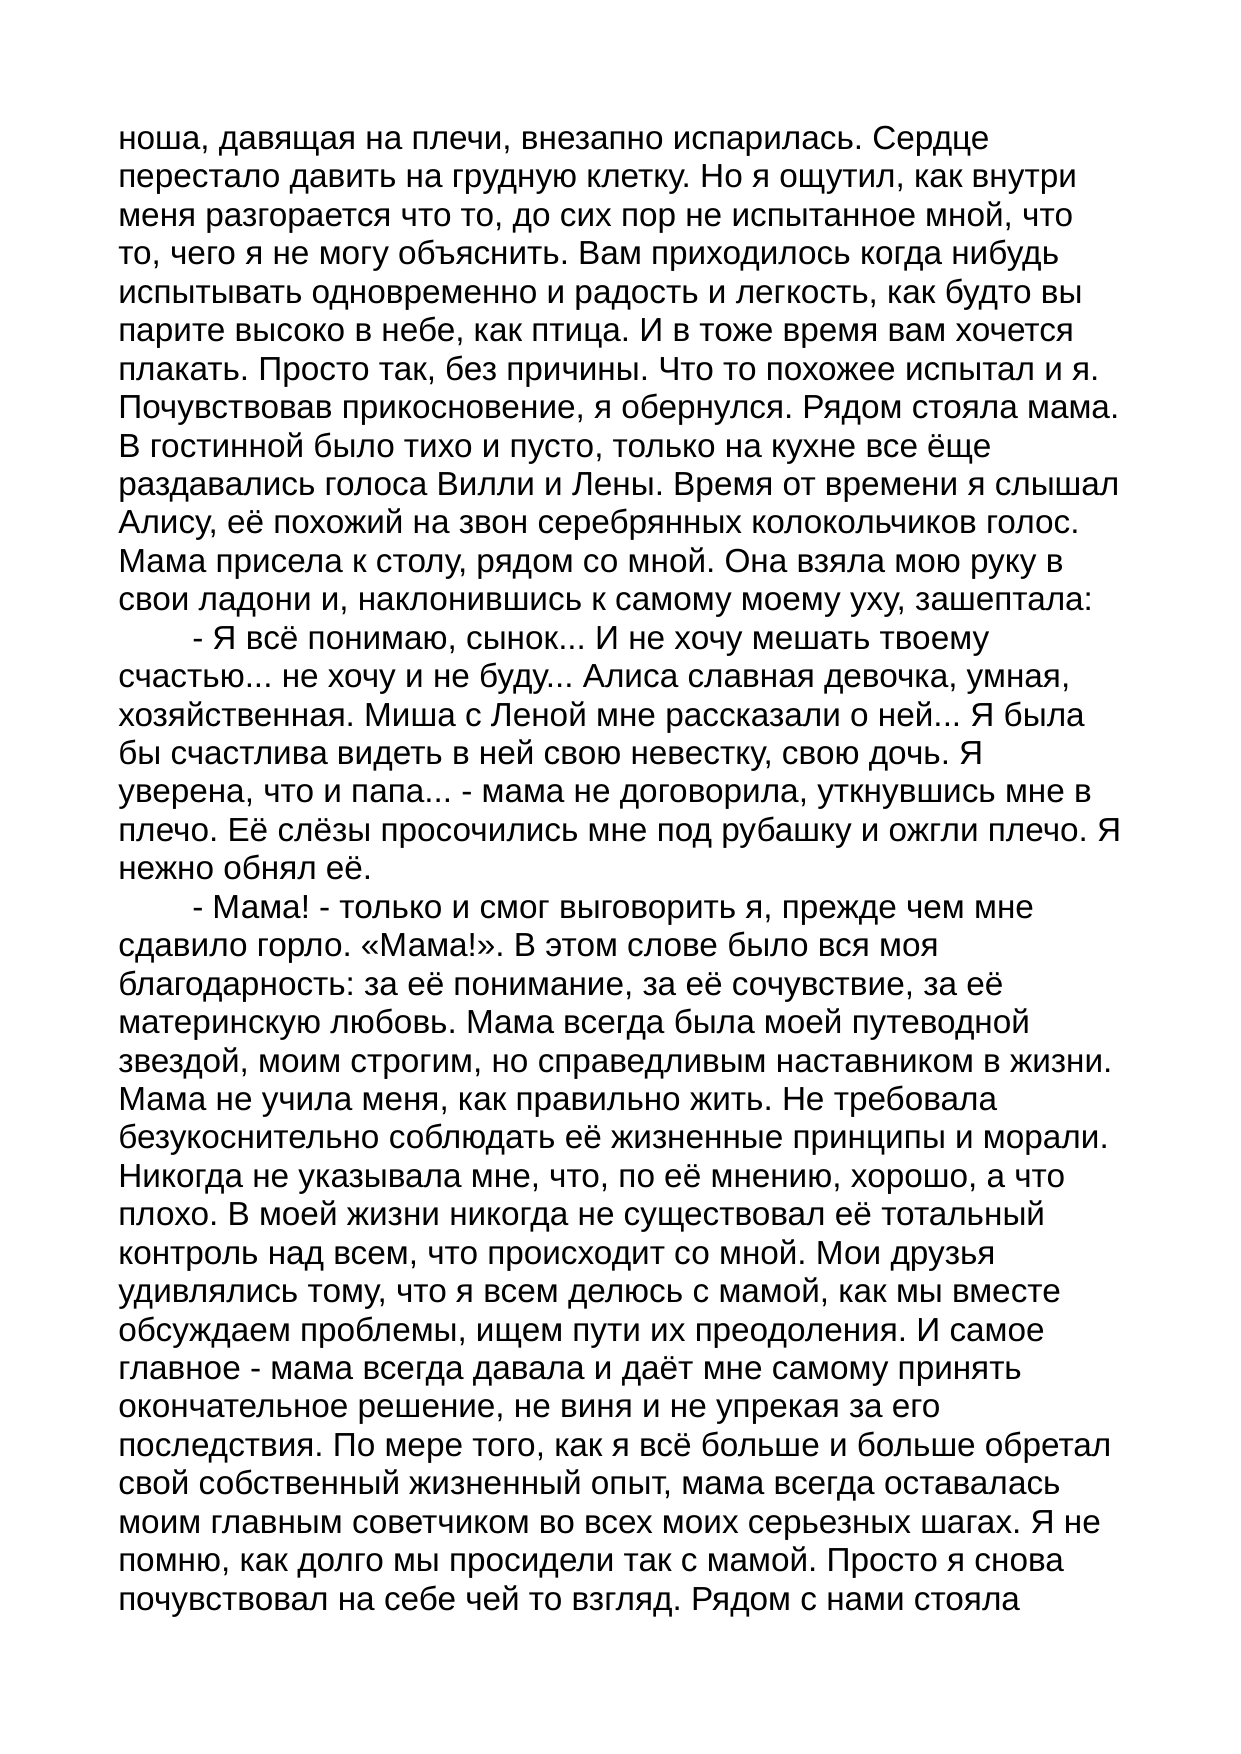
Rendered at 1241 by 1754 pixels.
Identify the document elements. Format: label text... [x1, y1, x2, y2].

text - Я всё понимаю, сынок... И не хочу мешать твоему счастью... не хочу и не буду... Алиса славная девочка, умная, хозяйственная. Миша с Леной мне рассказали о ней... Я была бы счастлива видеть в ней свою невестку, свою дочь. Я уверена, что и папа... - мама не договорила, уткнувшись мне в плечо. Её слёзы просочились мне под рубашку и ожгли плечо. Я нежно обнял её. [118, 618, 1122, 887]
text ноша, давящая на плечи, внезапно испарилась. Сердце перестало давить на грудную клетку. Но я ощутил, как внутри меня разгорается что то, до сих пор не испытанное мной, что то, чего я не могу объяснить. Вам приходилось когда нибудь испытывать одновременно и радость и легкость, как будто вы парите высоко в небе, как птица. И в тоже время вам хочется плакать. Просто так, без причины. Что то похожее испытал и я. Почувствовав прикосновение, я обернулся. Рядом стояла мама. В гостинной было тихо и пусто, только на кухне все ёще раздавались голоса Вилли и Лены. Время от времени я слышал Алису, её похожий на звон серебрянных колокольчиков голос. Мама присела к столу, рядом со мной. Она взяла мою руку в свои ладони и, наклонившись к самому моему уху, зашептала: [118, 118, 1122, 618]
text - Мама! - только и смог выговорить я, прежде чем мне сдавило горло. «Мама!». В этом слове было вся моя благодарность: за её понимание, за её сочувствие, за её материнскую любовь. Мама всегда была моей путеводной звездой, моим строгим, но справедливым наставником в жизни. Мама не учила меня, как правильно жить. Не требовала безукоснительно соблюдать её жизненные принципы и морали. Никогда не указывала мне, что, по её мнению, хорошо, а что плохо. В моей жизни никогда не существовал её тотальный контроль над всем, что происходит со мной. Мои друзья удивлялись тому, что я всем делюсь с мамой, как мы вместе обсуждаем проблемы, ищем пути их преодоления. И самое главное - мама всегда давала и даёт мне самому принять окончательное решение, не виня и не упрекая за его последствия. По мере того, как я всё больше и больше обретал свой собственный жизненный опыт, мама всегда оставалась моим главным советчиком во всех моих серьезных шагах. Я не помню, как долго мы просидели так с мамой. Просто я снова почувствовал на себе чей то взгляд. Рядом с нами стояла [118, 887, 1122, 1617]
